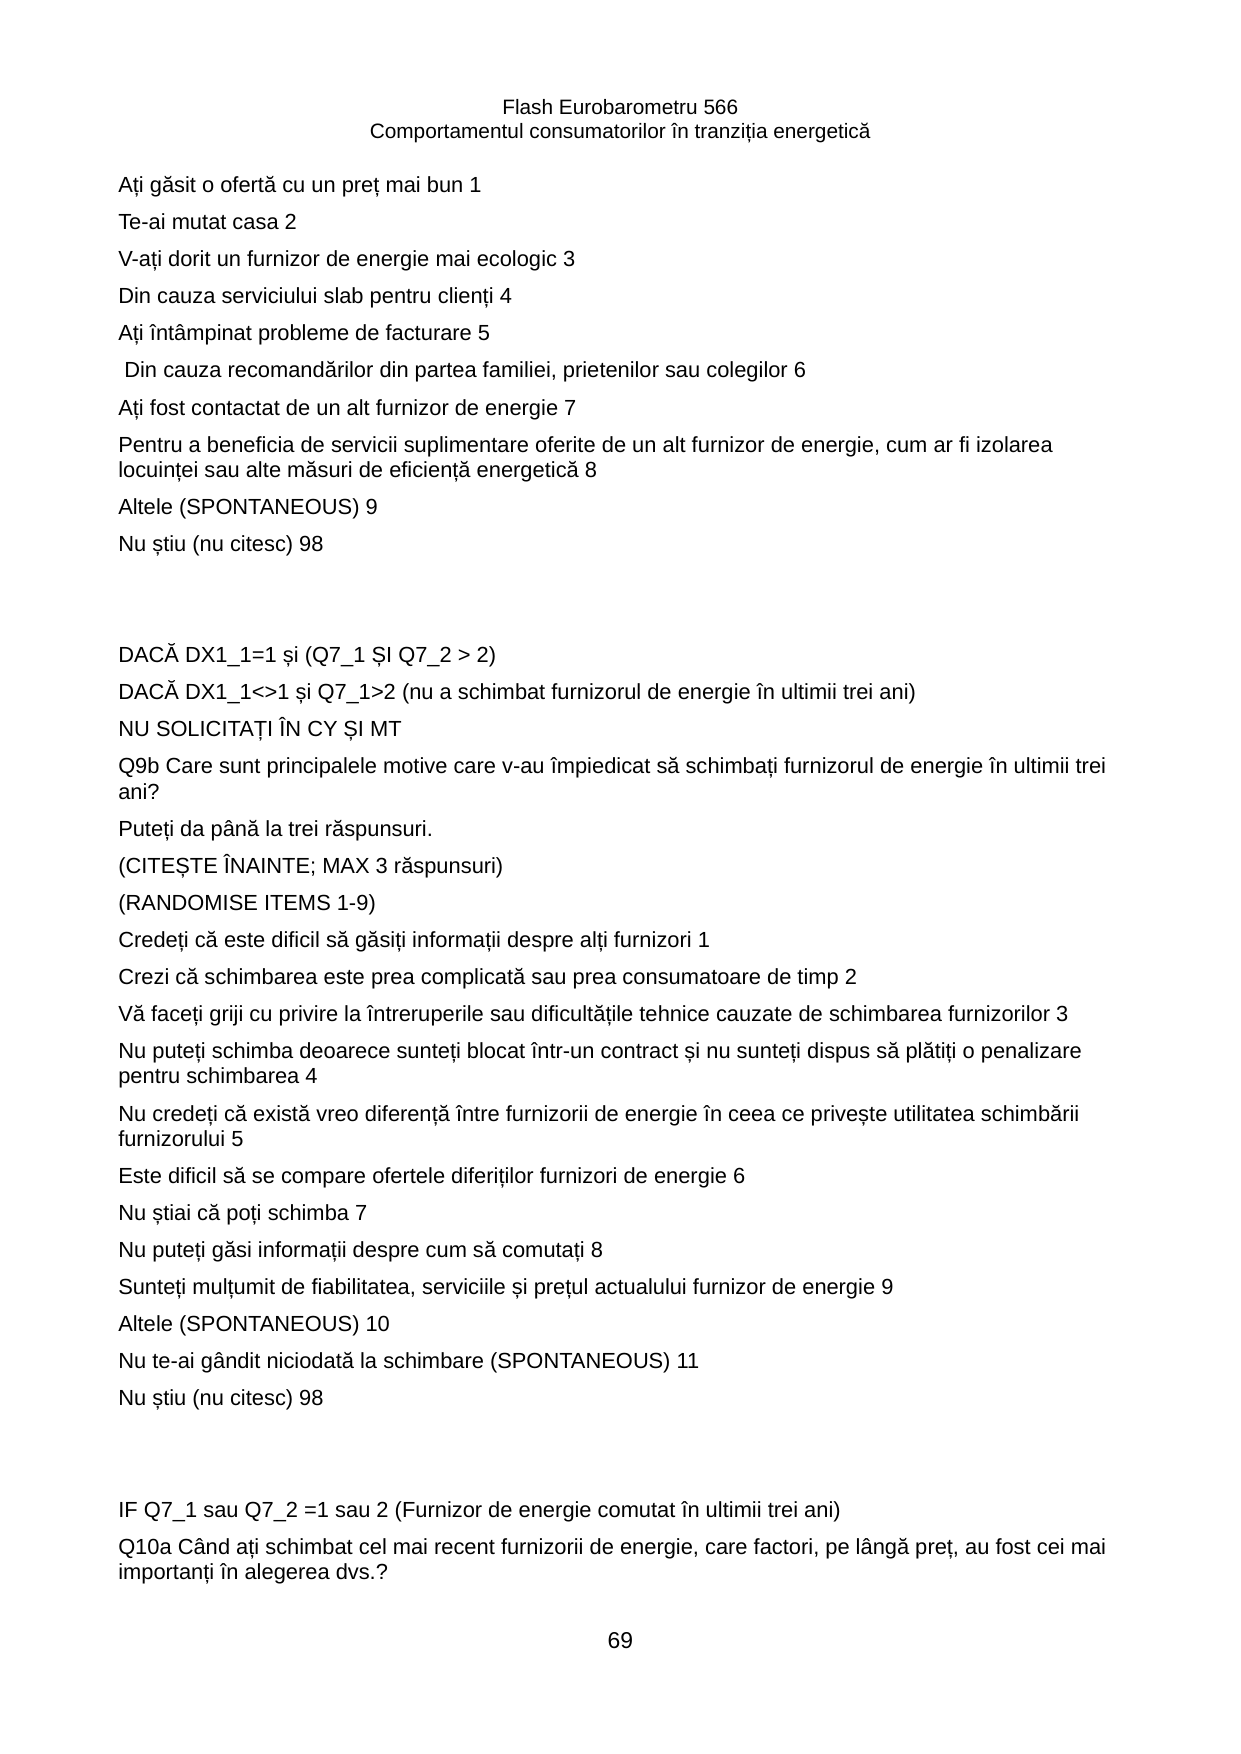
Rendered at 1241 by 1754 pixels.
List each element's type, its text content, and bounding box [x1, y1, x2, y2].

text DACĂ DX1_1=1 și (Q7_1 ȘI Q7_2 > 2) [118, 642, 1122, 667]
text Este dificil să se compare ofertele diferiților furnizori de energie 6 [118, 1163, 1122, 1188]
text Vă faceți griji cu privire la întreruperile sau dificultățile tehnice cauzate de schimbarea furnizorilor 3 [118, 1001, 1122, 1026]
text Ați fost contactat de un alt furnizor de energie 7 [118, 394, 1122, 419]
text DACĂ DX1_1<>1 și Q7_1>2 (nu a schimbat furnizorul de energie în ultimii trei ani) [118, 679, 1122, 704]
text NU SOLICITAȚI ÎN CY ȘI MT [118, 716, 1122, 741]
text Nu știai că poți schimba 7 [118, 1200, 1122, 1225]
text Nu puteți găsi informații despre cum să comutați 8 [118, 1237, 1122, 1262]
text (CITEȘTE ÎNAINTE; MAX 3 răspunsuri) [118, 853, 1122, 878]
text IF Q7_1 sau Q7_2 =1 sau 2 (Furnizor de energie comutat în ultimii trei ani) [118, 1496, 1122, 1522]
text Q10a Când ați schimbat cel mai recent furnizorii de energie, care factori, pe lângă preț, au fost cei mai importanți în alegerea dvs.? [118, 1533, 1122, 1584]
text Credeți că este dificil să găsiți informații despre alți furnizori 1 [118, 927, 1122, 952]
text Din cauza serviciului slab pentru clienți 4 [118, 283, 1122, 308]
text Crezi că schimbarea este prea complicată sau prea consumatoare de timp 2 [118, 964, 1122, 989]
text Pentru a beneficia de servicii suplimentare oferite de un alt furnizor de energie, cum ar fi izolarea locuinței sau alte măsuri de eficiență energetică 8 [118, 431, 1122, 482]
text Sunteți mulțumit de fiabilitatea, serviciile și prețul actualului furnizor de energie 9 [118, 1274, 1122, 1299]
text Ați întâmpinat probleme de facturare 5 [118, 320, 1122, 345]
text Te-ai mutat casa 2 [118, 209, 1122, 234]
text Nu credeți că există vreo diferență între furnizorii de energie în ceea ce privește utilitatea schimbării furnizorului 5 [118, 1100, 1122, 1151]
text V-ați dorit un furnizor de energie mai ecologic 3 [118, 246, 1122, 271]
text Altele (SPONTANEOUS) 9 [118, 494, 1122, 519]
text Q9b Care sunt principalele motive care v-au împiedicat să schimbați furnizorul de energie în ultimii trei ani? [118, 753, 1122, 804]
text Nu puteți schimba deoarece sunteți blocat într-un contract și nu sunteți dispus să plătiți o penalizare pentru schimbarea 4 [118, 1038, 1122, 1088]
text Din cauza recomandărilor din partea familiei, prietenilor sau colegilor 6 [118, 357, 1122, 382]
text Ați găsit o ofertă cu un preț mai bun 1 [118, 172, 1122, 197]
text Nu te-ai gândit niciodată la schimbare (SPONTANEOUS) 11 [118, 1348, 1122, 1373]
text Nu știu (nu citesc) 98 [118, 1385, 1122, 1410]
text Nu știu (nu citesc) 98 [118, 531, 1122, 556]
text Altele (SPONTANEOUS) 10 [118, 1311, 1122, 1336]
text Puteți da până la trei răspunsuri. [118, 816, 1122, 841]
text (RANDOMISE ITEMS 1-9) [118, 890, 1122, 915]
